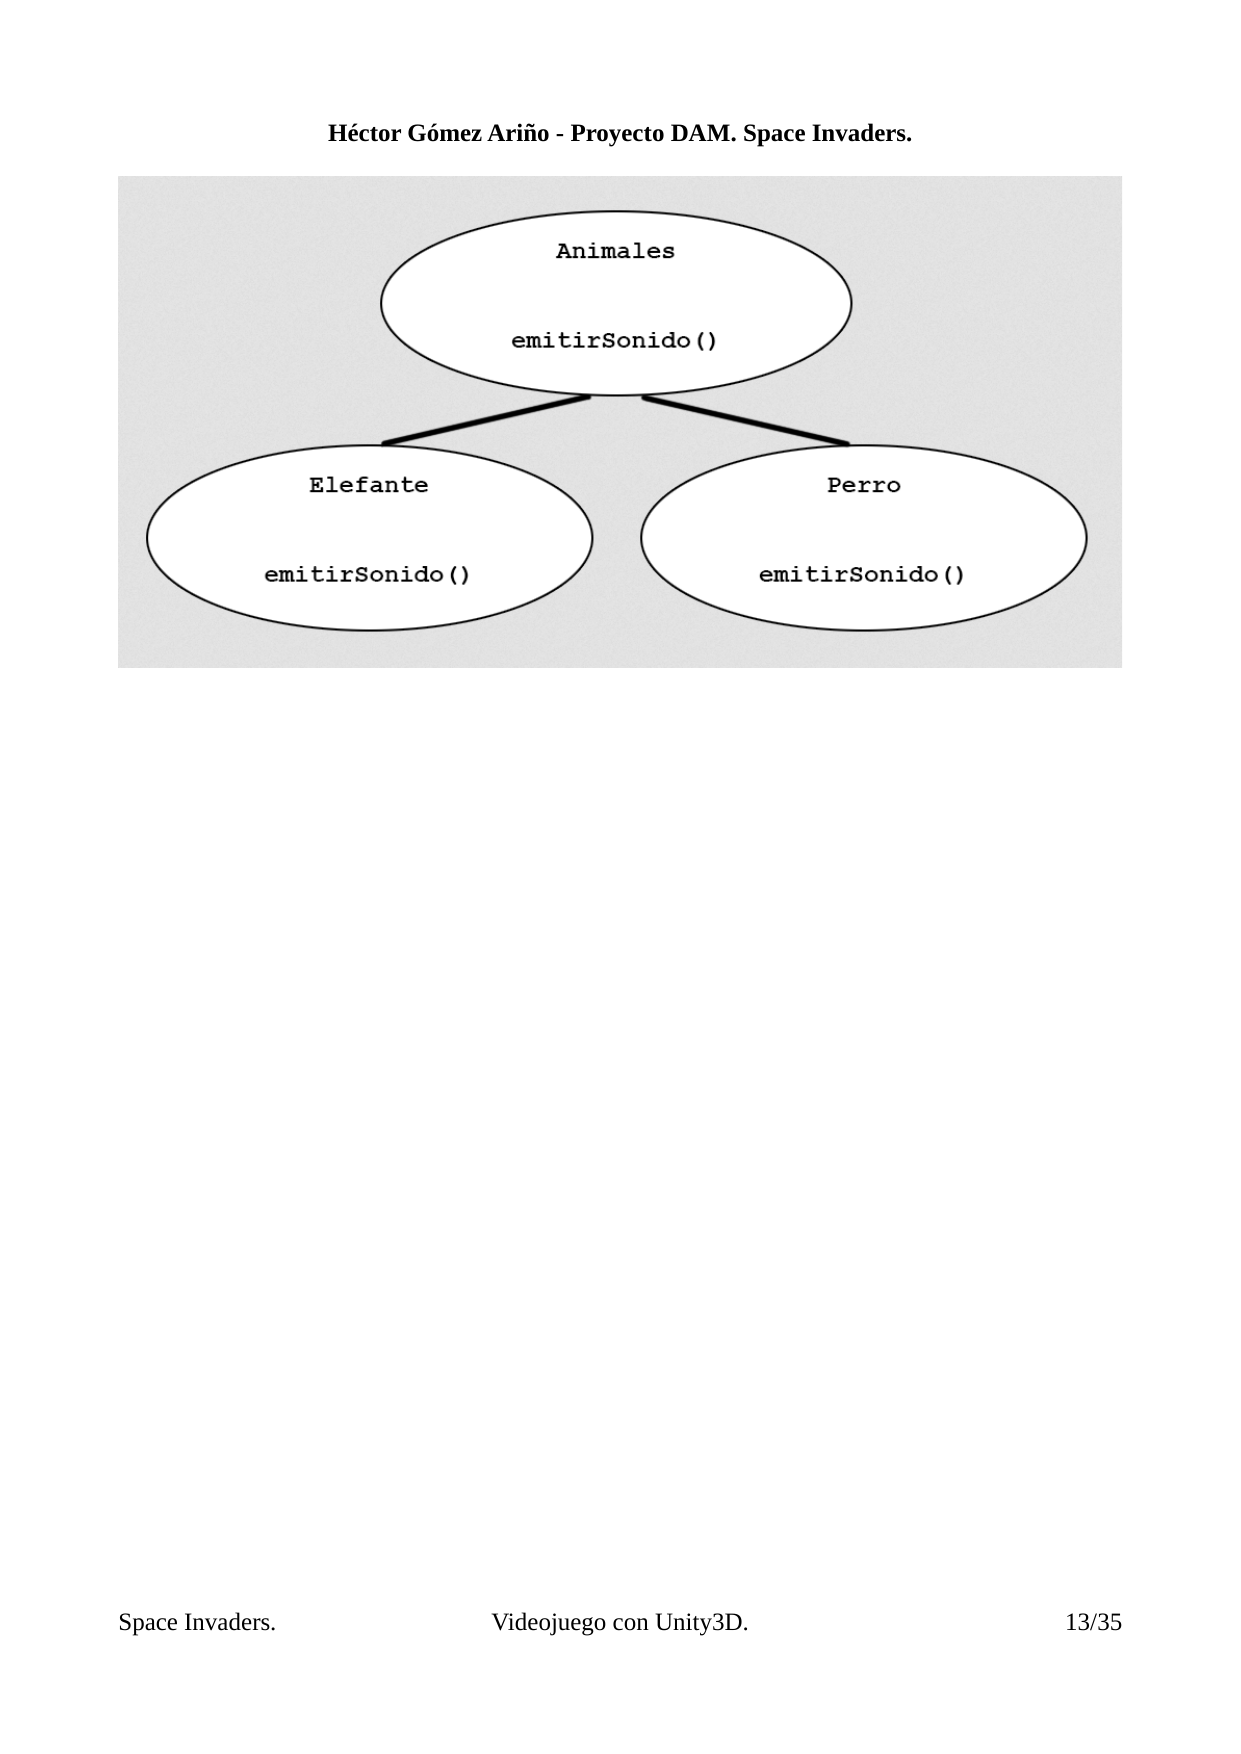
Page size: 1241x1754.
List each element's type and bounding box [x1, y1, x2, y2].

picture [118, 176, 1123, 668]
